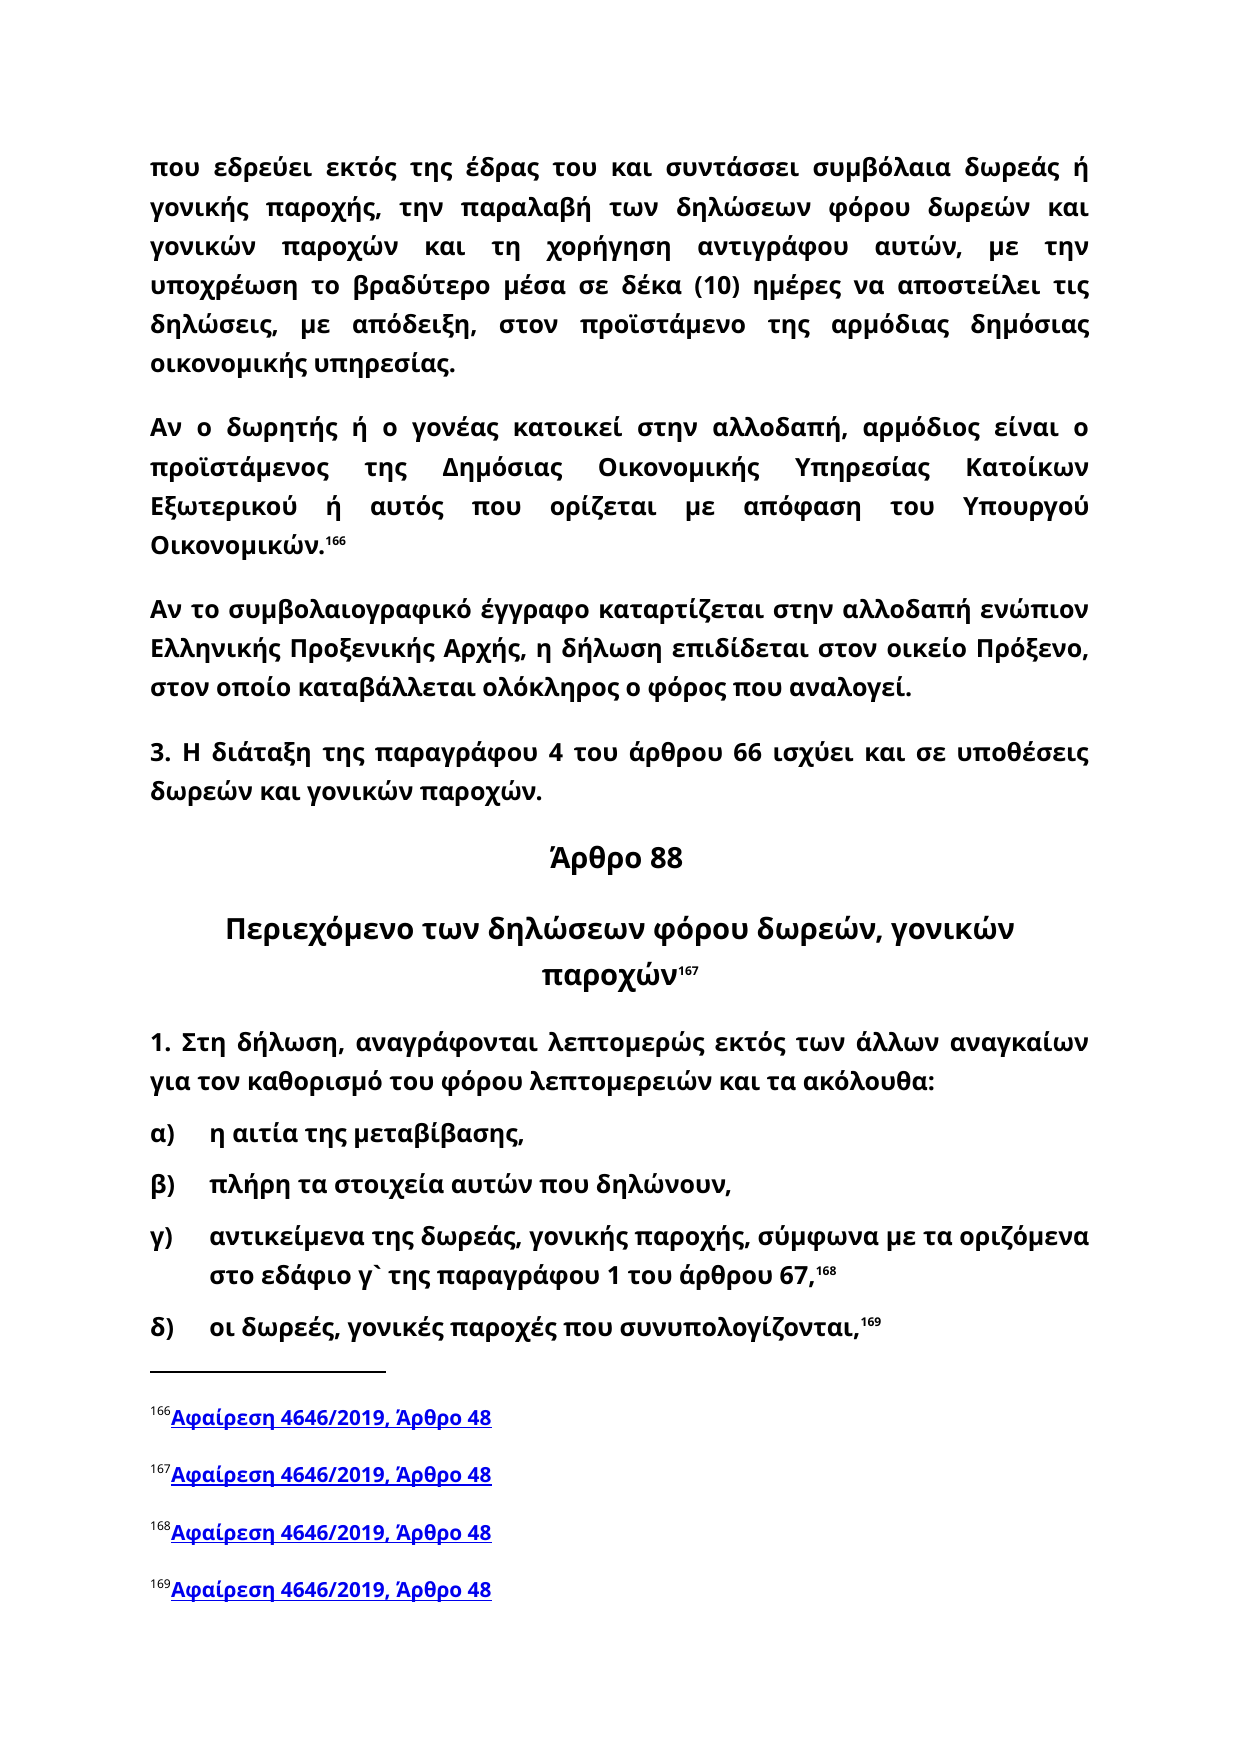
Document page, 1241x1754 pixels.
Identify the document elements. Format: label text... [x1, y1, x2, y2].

text που εδρεύει εκτός της έδρας του και συντάσσει συμβόλαια δωρεάς ή γονικής παροχής, την παραλαβή των δηλώσεων φόρου δωρεών και γονικών παροχών και τη χορήγηση αντιγράφου αυτών, με την υποχρέωση το βραδύτερο μέσα σε δέκα (10) ημέρες να αποστείλει τις δηλώσεις, με απόδειξη, στον προϊστάμενο της αρμόδιας δημόσιας οικονομικής υπηρεσίας. [150, 150, 1090, 380]
text Αφαίρεση 4646/2019, Άρθρο 48 [150, 1403, 1090, 1431]
text Αν το συμβολαιογραφικό έγγραφο καταρτίζεται στην αλλοδαπή ενώπιον Ελληνικής Προξενικής Αρχής, η δήλωση επιδίδεται στον οικείο Πρόξενο, στον οποίο καταβάλλεται ολόκληρος ο φόρος που αναλογεί. [150, 592, 1090, 704]
text 1. Στη δήλωση, αναγράφονται λεπτομερώς εκτός των άλλων αναγκαίων για τον καθορισμό του φόρου λεπτομερειών και τα ακόλουθα: [150, 1024, 1090, 1098]
subtitle Περιεχόμενο των δηλώσεων φόρου δωρεών, γονικών παροχών [150, 908, 1090, 993]
list β) πλήρη τα στοιχεία αυτών που δηλώνουν, [150, 1167, 1090, 1201]
list γ) αντικείμενα της δωρεάς, γονικής παροχής, σύμφωνα με τα οριζόμενα στο εδάφιο γ` της παραγράφου 1 του άρθρου 67, [150, 1218, 1090, 1292]
text 3. Η διάταξη της παραγράφου 4 του άρθρου 66 ισχύει και σε υποθέσεις δωρεών και γονικών παροχών. [150, 734, 1090, 807]
text Αφαίρεση 4646/2019, Άρθρο 48 [150, 1518, 1090, 1546]
list α) η αιτία της μεταβίβασης, [150, 1115, 1090, 1149]
text Αφαίρεση 4646/2019, Άρθρο 48 [150, 1460, 1090, 1489]
text Αν ο δωρητής ή ο γονέας κατοικεί στην αλλοδαπή, αρμόδιος είναι ο προϊστάμενος της Δημόσιας Οικονομικής Υπηρεσίας Κατοίκων Εξωτερικού ή αυτός που ορίζεται με απόφαση του Υπουργού Οικονομικών. [150, 410, 1090, 562]
text Αφαίρεση 4646/2019, Άρθρο 48 [150, 1576, 1090, 1604]
list δ) οι δωρεές, γονικές παροχές που συνυπολογίζονται, [150, 1309, 1090, 1343]
subtitle Άρθρο 88 [150, 837, 1090, 877]
